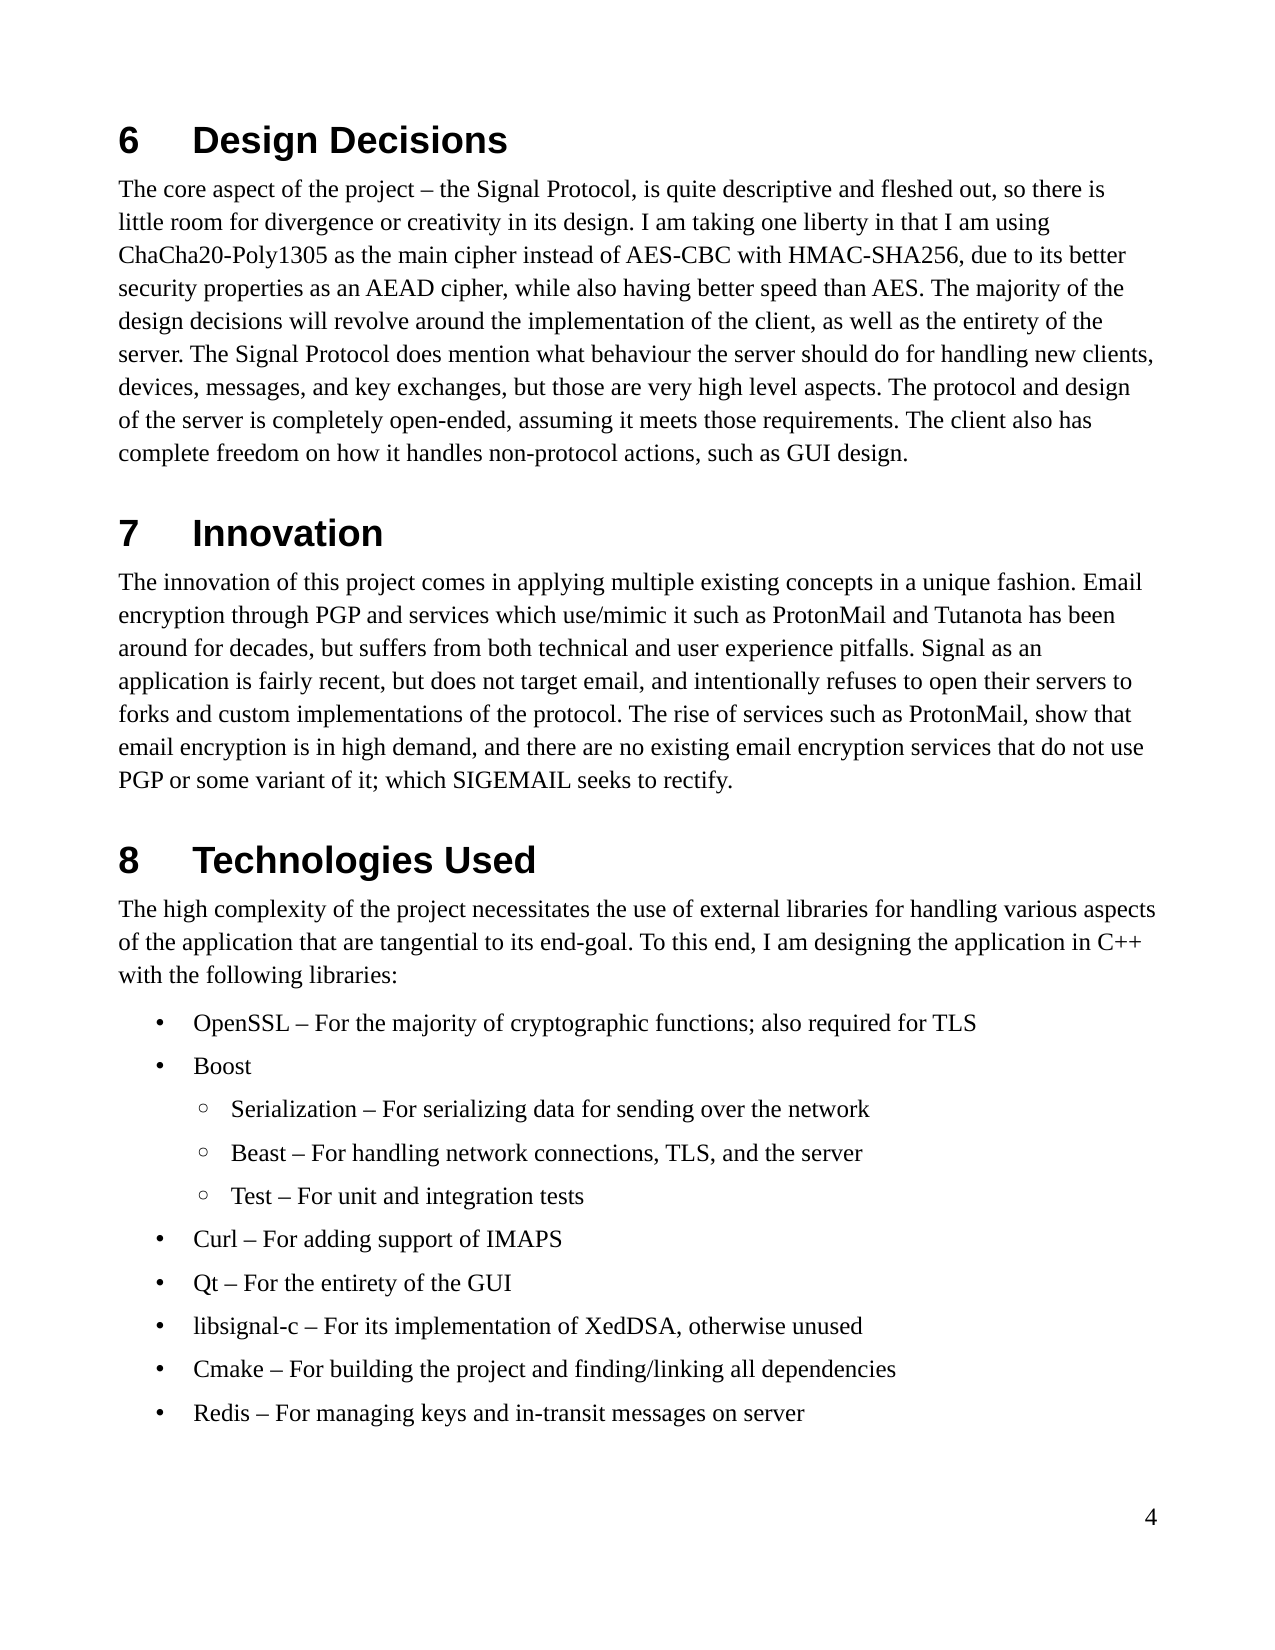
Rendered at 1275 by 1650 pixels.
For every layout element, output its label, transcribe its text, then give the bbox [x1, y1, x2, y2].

list libsignal-c – For its implementation of XedDSA, otherwise unused [156, 1311, 1157, 1340]
list Serialization – For serializing data for sending over the network [193, 1094, 1157, 1123]
text The core aspect of the project – the Signal Protocol, is quite descriptive and fleshed out, so there is little room for divergence or creativity in its design. I am taking one liberty in that I am using ChaCha20-Poly1305 as the main cipher instead of AES-CBC with HMAC-SHA256, due to its better security properties as an AEAD cipher, while also having better speed than AES. The majority of the design decisions will revolve around the implementation of the client, as well as the entirety of the server. The Signal Protocol does mention what behaviour the server should do for handling new clients, devices, messages, and key exchanges, but those are very high level aspects. The protocol and design of the server is completely open-ended, assuming it meets those requirements. The client also has complete freedom on how it handles non-protocol actions, such as GUI design. [118, 174, 1157, 467]
list Redis – For managing keys and in-transit messages on server [156, 1398, 1157, 1426]
list Test – For unit and integration tests [193, 1181, 1157, 1210]
text The innovation of this project comes in applying multiple existing concepts in a unique fashion. Email encryption through PGP and services which use/mimic it such as ProtonMail and Tutanota has been around for decades, but suffers from both technical and user experience pitfalls. Signal as an application is fairly recent, but does not target email, and intentionally refuses to open their servers to forks and custom implementations of the protocol. The rise of services such as ProtonMail, show that email encryption is in high demand, and there are no existing email encryption services that do not use PGP or some variant of it; which SIGEMAIL seeks to rectify. [118, 567, 1157, 794]
list Boost [156, 1051, 1157, 1080]
list Qt – For the entirety of the GUI [156, 1268, 1157, 1296]
list Beast – For handling network connections, TLS, and the server [193, 1138, 1157, 1166]
subtitle Innovation [118, 511, 1157, 555]
list OpenSSL – For the majority of cryptographic functions; also required for TLS [156, 1008, 1157, 1036]
subtitle Design Decisions [118, 118, 1157, 162]
text The high complexity of the project necessitates the use of external libraries for handling various aspects of the application that are tangential to its end-goal. To this end, I am designing the application in C++ with the following libraries: [118, 894, 1157, 989]
list Curl – For adding support of IMAPS [156, 1224, 1157, 1253]
list Cmake – For building the project and finding/linking all dependencies [156, 1354, 1157, 1383]
subtitle Technologies Used [118, 838, 1157, 882]
